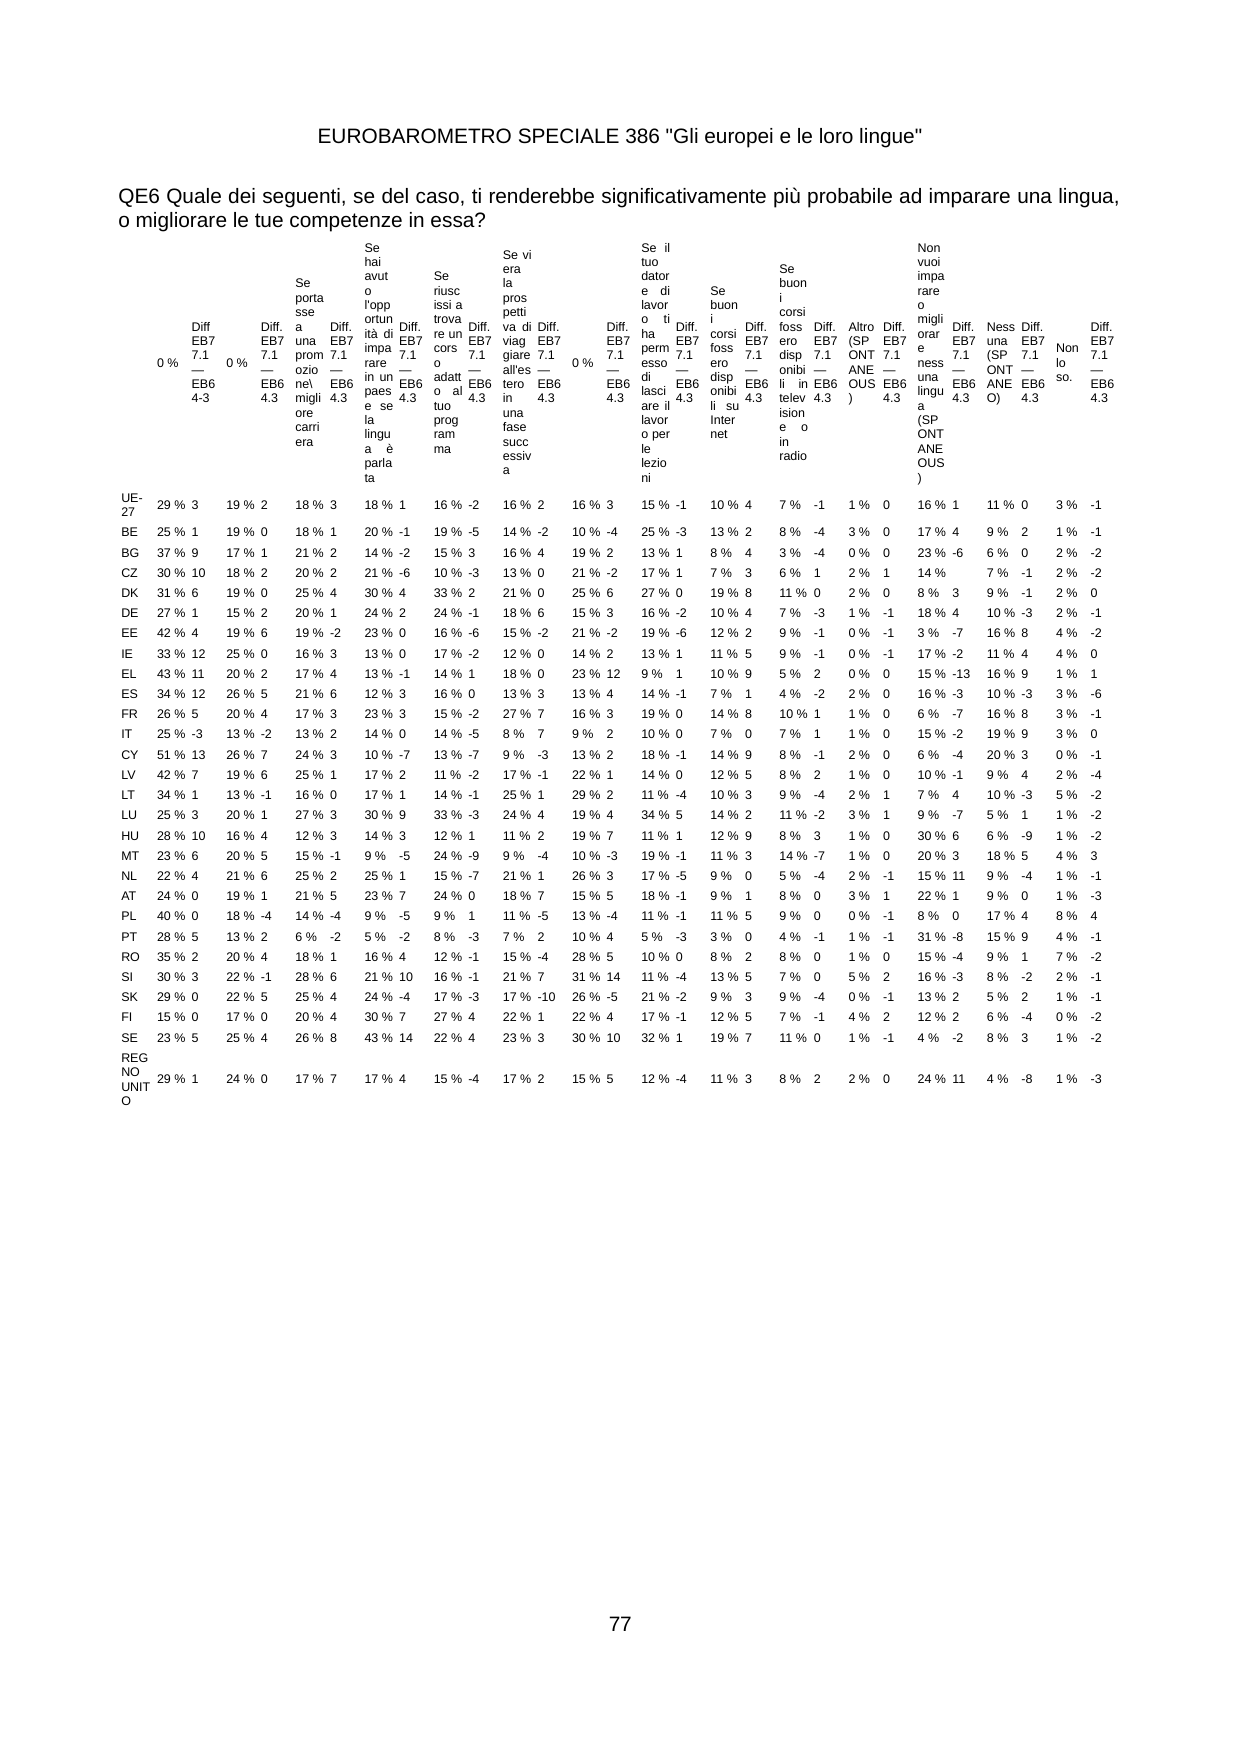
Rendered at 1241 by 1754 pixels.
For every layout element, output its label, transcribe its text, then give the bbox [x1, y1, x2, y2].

table_cell 1 [604, 765, 638, 785]
table_cell 0 [880, 704, 914, 724]
table_cell 18 % [915, 603, 949, 623]
table_cell 17 % [638, 563, 673, 583]
table_cell 11 [949, 1048, 984, 1111]
table_cell —1 [880, 623, 914, 643]
table_cell 24 % [361, 987, 396, 1007]
table_cell 1 % [845, 724, 880, 744]
table_cell 31 % [915, 926, 949, 946]
table_cell —4 [811, 785, 845, 805]
table_header [118, 237, 154, 487]
table_cell 4 [534, 805, 569, 825]
table_cell 4 [465, 1007, 500, 1027]
table_cell 5 [604, 946, 638, 967]
table_cell 3 [1018, 744, 1053, 764]
table_cell 11 % [984, 643, 1018, 663]
table_cell 22 % [500, 1007, 534, 1027]
table_cell 1 [396, 488, 431, 522]
table_cell 0 [880, 542, 914, 562]
table_cell 8 % [984, 1027, 1018, 1047]
table_cell —3 [673, 522, 707, 542]
table_cell ES [118, 684, 154, 704]
table_cell 2 [880, 1007, 914, 1027]
table_cell —1 [880, 866, 914, 886]
table_cell 0 [258, 643, 292, 663]
table_cell HU [118, 825, 154, 845]
table_cell 17 % [223, 1007, 258, 1027]
table_cell 19 % [223, 522, 258, 542]
table_cell 12 % [707, 765, 742, 785]
table_cell 15 % [500, 946, 534, 967]
table_cell 0 [880, 522, 914, 542]
table_cell 5 % [1053, 785, 1087, 805]
table_cell 32 % [638, 1027, 673, 1047]
table_cell 13 % [707, 522, 742, 542]
table_cell 16 % [500, 542, 534, 562]
table_cell —5 [465, 522, 500, 542]
table_cell 22 % [915, 886, 949, 906]
table_cell —7 [465, 866, 500, 886]
table_cell 11 % [638, 906, 673, 926]
table_cell 12 % [915, 1007, 949, 1027]
table_cell 27 % [292, 805, 327, 825]
table_cell 3 [396, 825, 431, 845]
table_cell 26 % [569, 987, 603, 1007]
table_cell 5 [189, 704, 223, 724]
table_header Se il tuo datore di lavoro ti ha permesso di lasciare il lavoro per le lezioni [638, 237, 673, 487]
table_cell —3 [673, 926, 707, 946]
table_cell —1 [673, 906, 707, 926]
table_cell 17 % [292, 664, 327, 684]
table_cell 14 % [431, 785, 465, 805]
table_cell 34 % [154, 785, 188, 805]
table_cell 6 % [292, 926, 327, 946]
table_cell 3 % [845, 805, 880, 825]
table_cell 7 [534, 967, 569, 987]
table_cell 3 [742, 987, 776, 1007]
table_cell 9 [396, 805, 431, 825]
table_cell 0 [880, 684, 914, 704]
table_header Diff. EB77.1 — EB64.3 [465, 237, 500, 487]
table_cell 3 [327, 744, 361, 764]
table_cell 24 % [361, 603, 396, 623]
table_cell 3 % [1053, 724, 1087, 744]
table_cell 13 % [361, 643, 396, 663]
table_cell 9 [742, 664, 776, 684]
table_cell 9 % [776, 987, 811, 1007]
table_cell 5 [742, 967, 776, 987]
table_cell 15 % [569, 1048, 603, 1111]
table_cell 14 % [361, 724, 396, 744]
table_cell 3 [604, 603, 638, 623]
table_cell 3 [742, 1048, 776, 1111]
table_cell —3 [465, 926, 500, 946]
table_cell 1 % [1053, 866, 1087, 886]
table_cell 0 [949, 906, 984, 926]
table_cell 21 % [292, 542, 327, 562]
table_cell 13 % [638, 542, 673, 562]
table_cell 8 % [707, 946, 742, 967]
table_cell 14 % [431, 664, 465, 684]
table_cell —2 [673, 603, 707, 623]
table_cell 21 % [500, 583, 534, 603]
table_cell —1 [673, 744, 707, 764]
table_cell 2 [327, 724, 361, 744]
table_cell 19 % [638, 704, 673, 724]
table_cell 10 % [915, 765, 949, 785]
table_cell 1 [673, 563, 707, 583]
table_cell 0 % [845, 906, 880, 926]
table_cell 2 % [845, 785, 880, 805]
table_cell 19 % [223, 886, 258, 906]
table_cell 10 [396, 967, 431, 987]
table_cell 7 [534, 704, 569, 724]
table_cell 3 [604, 866, 638, 886]
table_cell 17 % [638, 866, 673, 886]
table_cell 2 [742, 623, 776, 643]
table_cell SE [118, 1027, 154, 1047]
table_cell 26 % [154, 704, 188, 724]
table_cell —2 [949, 1027, 984, 1047]
table_cell —3 [534, 744, 569, 764]
table_cell 5 % [776, 664, 811, 684]
table_cell —1 [880, 987, 914, 1007]
table_cell 7 [604, 825, 638, 845]
table_cell 7 [327, 1048, 361, 1111]
table_cell —1 [673, 845, 707, 866]
table_cell 18 % [223, 906, 258, 926]
table_cell 8 % [707, 542, 742, 562]
table_cell 4 % [845, 1007, 880, 1027]
table_cell 16 % [292, 643, 327, 663]
table_cell —1 [811, 1007, 845, 1027]
table_cell 9 [189, 542, 223, 562]
table_cell IT [118, 724, 154, 744]
table_cell 14 % [638, 684, 673, 704]
table_cell 23 % [915, 542, 949, 562]
table_cell 9 % [707, 886, 742, 906]
table_cell —4 [534, 845, 569, 866]
table_cell 1 [534, 1007, 569, 1027]
table_header Se portasse a una promozione\migliore carriera [292, 237, 327, 487]
table_cell 3 [1018, 1027, 1053, 1047]
table_cell 23 % [154, 1027, 188, 1047]
table_cell 31 % [569, 967, 603, 987]
table_cell 6 [327, 967, 361, 987]
table_cell 21 % [292, 886, 327, 906]
table_cell 8 % [431, 926, 465, 946]
table_cell 25 % [500, 785, 534, 805]
table_cell —2 [1088, 1027, 1122, 1047]
table_cell 8 [1018, 623, 1053, 643]
table_cell 2 [189, 946, 223, 967]
table_cell 19 % [569, 542, 603, 562]
table_cell 0 [673, 704, 707, 724]
table_cell 26 % [223, 684, 258, 704]
table_cell 4 % [776, 684, 811, 704]
table_cell 2 [604, 542, 638, 562]
table_cell 11 % [638, 825, 673, 845]
table_cell —2 [811, 684, 845, 704]
table_cell 4 [534, 542, 569, 562]
table_cell —4 [673, 1048, 707, 1111]
table_cell 16 % [915, 967, 949, 987]
table_cell 2 [465, 583, 500, 603]
table_cell 8 % [984, 967, 1018, 987]
table_cell 1 [1018, 805, 1053, 825]
table_cell 25 % [361, 866, 396, 886]
table_cell 15 % [431, 1048, 465, 1111]
table_cell —3 [465, 563, 500, 583]
table_cell 0 [673, 583, 707, 603]
table_cell —3 [811, 603, 845, 623]
table_cell 6 % [915, 744, 949, 764]
table_cell 2 [258, 664, 292, 684]
table_cell —2 [604, 623, 638, 643]
table_cell 0 [189, 906, 223, 926]
table_header Diff. EB77.1 — EB64.3 [949, 237, 984, 487]
table_cell 7 % [984, 563, 1018, 583]
table_cell 7 % [500, 926, 534, 946]
table_cell 3 [189, 967, 223, 987]
table_cell 10 % [707, 603, 742, 623]
table_cell DE [118, 603, 154, 623]
table_cell 16 % [500, 488, 534, 522]
table_cell 21 % [569, 563, 603, 583]
table_header Non lo so. [1053, 237, 1087, 487]
table_header Diff. EB77.1 — EB64.3 [1088, 237, 1122, 487]
table_cell 28 % [569, 946, 603, 967]
table_cell 20 % [984, 744, 1018, 764]
table_cell 19 % [638, 845, 673, 866]
table_cell —2 [949, 643, 984, 663]
table_cell 11 % [500, 825, 534, 845]
table_cell 3 [949, 583, 984, 603]
table_cell 5 % [638, 926, 673, 946]
table_cell 2 [396, 765, 431, 785]
table_cell 1 % [845, 845, 880, 866]
table_cell 1 % [845, 1027, 880, 1047]
table_cell 31 % [154, 583, 188, 603]
table_cell 1 [880, 563, 914, 583]
table_cell 0 [258, 1048, 292, 1111]
table_header 0 % [223, 237, 258, 487]
table_cell 30 % [361, 583, 396, 603]
table_cell 5 [742, 765, 776, 785]
table_cell 5 [604, 886, 638, 906]
table_cell 3 % [915, 623, 949, 643]
table_cell 4 % [1053, 845, 1087, 866]
table_cell 0 [880, 583, 914, 603]
table_cell 3 [465, 542, 500, 562]
table_cell 12 % [707, 623, 742, 643]
table_cell 21 % [361, 563, 396, 583]
table_cell —2 [1088, 1007, 1122, 1027]
table_cell 10 % [569, 522, 603, 542]
text QE6 Quale dei seguenti, se del caso, ti renderebbe significativamente più probabile ad imparare una lingua, o migliorare le tue competenze in essa? [118, 183, 1122, 231]
table_cell —2 [1088, 785, 1122, 805]
table_cell 16 % [292, 785, 327, 805]
table_cell 7 % [707, 563, 742, 583]
table_cell 17 % [361, 765, 396, 785]
table_cell 0 [880, 845, 914, 866]
table_cell —4 [811, 866, 845, 886]
table_cell 2 % [845, 684, 880, 704]
table_cell 15 % [431, 542, 465, 562]
table_cell —2 [465, 765, 500, 785]
table_cell 11 % [638, 967, 673, 987]
table_cell —1 [327, 845, 361, 866]
table_cell 7 % [776, 724, 811, 744]
table_header 0 % [569, 237, 603, 487]
table_cell 9 % [500, 744, 534, 764]
table_cell 5 [258, 845, 292, 866]
table_cell 13 % [569, 906, 603, 926]
table_cell 16 % [569, 488, 603, 522]
table_cell 12 % [431, 825, 465, 845]
table_cell —1 [811, 744, 845, 764]
table_cell —6 [949, 542, 984, 562]
table_cell PL [118, 906, 154, 926]
table_cell —4 [949, 744, 984, 764]
table_cell —1 [880, 906, 914, 926]
table_cell 0 [880, 825, 914, 845]
table_cell —8 [1018, 1048, 1053, 1111]
table_cell 11 [949, 866, 984, 886]
table_cell 0 [673, 765, 707, 785]
table_cell 3 [327, 704, 361, 724]
table_cell 0 [811, 967, 845, 987]
table_cell —5 [673, 866, 707, 886]
table_cell 15 % [431, 704, 465, 724]
table_cell 5 [1018, 845, 1053, 866]
table_cell 12 % [361, 684, 396, 704]
table_cell 9 % [984, 886, 1018, 906]
table_header Se buoni corsi fossero disponibili su Internet [707, 237, 742, 487]
table_cell 4 [1018, 643, 1053, 663]
table_cell 2 [258, 926, 292, 946]
table_cell 0 [1018, 542, 1053, 562]
table_cell —1 [465, 603, 500, 623]
table_cell —5 [465, 724, 500, 744]
table_cell —7 [811, 845, 845, 866]
table_cell 12 % [431, 946, 465, 967]
table_cell 0 [327, 785, 361, 805]
table_cell —1 [811, 623, 845, 643]
table_cell 3 % [1053, 704, 1087, 724]
table_cell 29 % [154, 1048, 188, 1111]
table_cell 0 [534, 643, 569, 663]
table_cell —2 [465, 643, 500, 663]
table_cell 1 % [1053, 664, 1087, 684]
table_cell 42 % [154, 623, 188, 643]
table_cell 6 % [776, 563, 811, 583]
table_cell EE [118, 623, 154, 643]
table_cell —2 [949, 724, 984, 744]
table_cell —4 [258, 906, 292, 926]
table_cell 2 % [1053, 563, 1087, 583]
table_cell —1 [1018, 563, 1053, 583]
table_cell 8 % [776, 825, 811, 845]
table_cell 2 [327, 563, 361, 583]
table_cell 3 [327, 805, 361, 825]
table_cell 25 % [638, 522, 673, 542]
table_cell 17 % [431, 987, 465, 1007]
table_cell 29 % [154, 987, 188, 1007]
table_cell —2 [604, 563, 638, 583]
table_cell 11 % [776, 1027, 811, 1047]
table_cell 2 % [1053, 542, 1087, 562]
table_cell 0 [811, 1027, 845, 1047]
table_cell 4 % [1053, 623, 1087, 643]
table_cell —6 [396, 563, 431, 583]
table_cell 7 % [707, 684, 742, 704]
table_cell 1 [811, 704, 845, 724]
table_cell 0 [258, 583, 292, 603]
table_cell 3 [327, 488, 361, 522]
table_cell 25 % [292, 987, 327, 1007]
table_cell 4 [742, 488, 776, 522]
table_cell 0 [465, 684, 500, 704]
table_cell 2 [1018, 522, 1053, 542]
table_cell 6 % [984, 542, 1018, 562]
table_cell 10 [189, 563, 223, 583]
table_cell 27 % [500, 704, 534, 724]
table_cell 2 [534, 825, 569, 845]
table_cell 8 [327, 1027, 361, 1047]
table_cell 1 [673, 643, 707, 663]
table_cell 7 % [1053, 946, 1087, 967]
table_cell 21 % [569, 623, 603, 643]
table_cell LT [118, 785, 154, 805]
table_cell 0 [189, 987, 223, 1007]
table_cell —3 [949, 967, 984, 987]
table_cell 8 % [776, 522, 811, 542]
table_cell 2 [811, 1048, 845, 1111]
table_cell 0 [880, 488, 914, 522]
table_cell 8 % [776, 744, 811, 764]
table_cell 13 [189, 744, 223, 764]
table_cell 13 % [638, 643, 673, 663]
table_cell —3 [189, 724, 223, 744]
table_cell 3 [1088, 845, 1122, 866]
table_cell 9 % [984, 522, 1018, 542]
table_cell 18 % [223, 563, 258, 583]
table_cell 5 [742, 906, 776, 926]
table_cell 1 [673, 664, 707, 684]
table_cell 21 % [292, 684, 327, 704]
table_cell 1 [465, 906, 500, 926]
table_cell 1 [327, 946, 361, 967]
table_cell —2 [465, 488, 500, 522]
table_cell BG [118, 542, 154, 562]
table_cell 8 % [500, 724, 534, 744]
table_cell —1 [1088, 704, 1122, 724]
table_cell 0 % [845, 623, 880, 643]
table_cell 14 % [500, 522, 534, 542]
table_cell 4 [1088, 906, 1122, 926]
table_cell 10 % [569, 926, 603, 946]
table_cell LU [118, 805, 154, 825]
table_cell 34 % [638, 805, 673, 825]
table_cell 14 % [361, 542, 396, 562]
table_cell 0 % [845, 987, 880, 1007]
table_cell 1 [534, 785, 569, 805]
table_cell 14 % [569, 643, 603, 663]
table_cell 16 % [431, 967, 465, 987]
table_cell 17 % [361, 1048, 396, 1111]
table_cell 6 [189, 845, 223, 866]
table_cell 9 % [915, 805, 949, 825]
table_cell 23 % [361, 886, 396, 906]
table_cell —2 [1088, 805, 1122, 825]
table_cell 10 [189, 825, 223, 845]
table_cell CY [118, 744, 154, 764]
table_cell 1 [811, 563, 845, 583]
table_cell 0 [880, 1048, 914, 1111]
table_cell 5 [673, 805, 707, 825]
table_cell —6 [465, 623, 500, 643]
table_cell —4 [949, 946, 984, 967]
table_cell 16 % [431, 488, 465, 522]
table_cell 5 % [984, 805, 1018, 825]
table_cell 1 [396, 866, 431, 886]
table_cell 1 [880, 886, 914, 906]
table_cell SI [118, 967, 154, 987]
table_cell —4 [811, 987, 845, 1007]
table_cell 22 % [431, 1027, 465, 1047]
table_cell 2 [604, 785, 638, 805]
table_cell 28 % [154, 926, 188, 946]
table_cell 1 [673, 825, 707, 845]
table_cell —1 [258, 967, 292, 987]
table_cell 15 % [915, 724, 949, 744]
table_cell 1 [673, 1027, 707, 1047]
table_cell FR [118, 704, 154, 724]
table_cell 20 % [223, 805, 258, 825]
table_cell 17 % [292, 704, 327, 724]
table_cell 1 % [845, 603, 880, 623]
table_cell —1 [811, 643, 845, 663]
table_cell 25 % [223, 643, 258, 663]
table_cell PT [118, 926, 154, 946]
table_cell 1 [949, 886, 984, 906]
table_cell 2 [327, 542, 361, 562]
table_cell 9 % [361, 906, 396, 926]
table_cell —2 [465, 704, 500, 724]
table_cell —2 [396, 926, 431, 946]
table_cell 4 [604, 1007, 638, 1027]
table_cell 18 % [638, 886, 673, 906]
table_cell 7 [534, 886, 569, 906]
table_cell 14 % [361, 825, 396, 845]
table_cell 9 [742, 744, 776, 764]
table_cell 5 % [845, 967, 880, 987]
table_cell 9 % [569, 724, 603, 744]
table_cell 18 % [638, 744, 673, 764]
table_cell 1 % [1053, 805, 1087, 825]
table_cell 18 % [984, 845, 1018, 866]
table_cell 2 % [845, 1048, 880, 1111]
table_cell 4 [949, 522, 984, 542]
table_header Diff. EB77.1 — EB64.3 [327, 237, 361, 487]
table_cell 12 % [292, 825, 327, 845]
table_cell 2 % [845, 744, 880, 764]
table_cell 43 % [361, 1027, 396, 1047]
table_cell 3 % [776, 542, 811, 562]
table_header Diff. EB77.1 — EB64.3 [742, 237, 776, 487]
table_cell 9 % [776, 906, 811, 926]
table_cell 21 % [361, 967, 396, 987]
table_cell 0 [880, 765, 914, 785]
table_cell 15 % [915, 664, 949, 684]
table_cell 23 % [361, 623, 396, 643]
table_cell 24 % [292, 744, 327, 764]
table_cell —1 [673, 488, 707, 522]
table_cell NL [118, 866, 154, 886]
table_cell 30 % [915, 825, 949, 845]
table_cell 8 % [776, 765, 811, 785]
table_cell 11 % [776, 583, 811, 603]
table_cell 18 % [500, 603, 534, 623]
table_cell 9 % [431, 906, 465, 926]
table_cell 23 % [500, 1027, 534, 1047]
table_cell 3 [604, 488, 638, 522]
table_cell 3 % [707, 926, 742, 946]
table_cell 18 % [500, 664, 534, 684]
table_cell —2 [673, 987, 707, 1007]
table_cell —3 [465, 987, 500, 1007]
table_cell 7 [396, 1007, 431, 1027]
table_cell UE-27 [118, 488, 154, 522]
table_cell 0 [465, 886, 500, 906]
table_cell 12 [189, 684, 223, 704]
table_cell 4 [742, 542, 776, 562]
table_cell 2 % [845, 563, 880, 583]
table_cell 2 [534, 488, 569, 522]
table_cell 0 [673, 946, 707, 967]
table_cell 7 [396, 886, 431, 906]
table_cell —1 [880, 603, 914, 623]
table_cell 10 % [776, 704, 811, 724]
table_cell —1 [880, 926, 914, 946]
table_cell 22 % [223, 967, 258, 987]
table_cell 16 % [361, 946, 396, 967]
table_cell 6 [949, 825, 984, 845]
table_cell 23 % [569, 664, 603, 684]
table_cell 0 [258, 522, 292, 542]
table_cell 1 [327, 765, 361, 785]
table_cell 0 [811, 946, 845, 967]
table_cell 17 % [292, 1048, 327, 1111]
table_cell 5 [327, 886, 361, 906]
table_cell 1 % [845, 926, 880, 946]
table_cell 19 % [223, 765, 258, 785]
table_cell —1 [1088, 522, 1122, 542]
table_cell 10 % [707, 664, 742, 684]
table_cell 10 % [431, 563, 465, 583]
table_cell 17 % [500, 987, 534, 1007]
table_cell 0 [534, 664, 569, 684]
table_cell 25 % [292, 583, 327, 603]
table_cell 2 % [845, 866, 880, 886]
table_cell —3 [465, 805, 500, 825]
table_header Diff. EB77.1 — EB64.3 [534, 237, 569, 487]
table_cell 6 [258, 623, 292, 643]
table_cell 2 [258, 563, 292, 583]
table_cell 1 [811, 724, 845, 744]
table_cell —1 [811, 488, 845, 522]
table_cell 2 [949, 987, 984, 1007]
table_cell 24 % [223, 1048, 258, 1111]
table_cell 19 % [292, 623, 327, 643]
table_header Nessuna (SPONTANEO) [984, 237, 1018, 487]
table_cell 13 % [292, 724, 327, 744]
table_cell 2 [534, 1048, 569, 1111]
table_cell 21 % [500, 967, 534, 987]
table_cell 6 % [984, 1007, 1018, 1027]
table_cell 18 % [361, 488, 396, 522]
table_cell 24 % [431, 886, 465, 906]
table_cell —2 [1088, 825, 1122, 845]
table_cell 4 [1018, 765, 1053, 785]
table_cell 7 [189, 765, 223, 785]
table_cell 5 [189, 1027, 223, 1047]
table_cell 9 % [638, 664, 673, 684]
table_cell 15 % [431, 866, 465, 886]
table_cell [949, 563, 984, 583]
table_cell 16 % [638, 603, 673, 623]
table_cell 0 % [845, 542, 880, 562]
table_cell 25 % [154, 805, 188, 825]
table_cell 5 [742, 643, 776, 663]
table_cell —4 [1018, 866, 1053, 886]
table_cell 2 [742, 946, 776, 967]
table_cell 29 % [569, 785, 603, 805]
table_cell 2 [949, 1007, 984, 1027]
table_cell 14 % [292, 906, 327, 926]
table_cell 4 [327, 987, 361, 1007]
table_cell 27 % [154, 603, 188, 623]
table_header Diff. EB77.1 — EB64.3 [396, 237, 431, 487]
table_cell 3 [189, 805, 223, 825]
table_cell 20 % [223, 946, 258, 967]
table_cell REGNO UNITO [118, 1048, 154, 1111]
table_cell 3 [604, 704, 638, 724]
table_cell 19 % [707, 583, 742, 603]
table_cell 3 [327, 643, 361, 663]
table_cell —1 [880, 643, 914, 663]
table_cell 6 [604, 583, 638, 603]
table_cell 4 [258, 704, 292, 724]
table_cell 15 % [915, 866, 949, 886]
table_cell 4 [465, 1027, 500, 1047]
table_cell 5 % [361, 926, 396, 946]
table_cell 30 % [154, 563, 188, 583]
table_cell 0 [742, 724, 776, 744]
table_cell 9 % [984, 866, 1018, 886]
table_cell 20 % [292, 1007, 327, 1027]
table_cell —4 [811, 542, 845, 562]
table_cell 5 % [776, 866, 811, 886]
table_cell —3 [949, 684, 984, 704]
table_cell 40 % [154, 906, 188, 926]
table_cell —7 [949, 623, 984, 643]
table_cell —5 [604, 987, 638, 1007]
table_cell 2 % [1053, 967, 1087, 987]
table_cell 9 [742, 825, 776, 845]
table_cell 3 % [1053, 488, 1087, 522]
table_cell 13 % [707, 967, 742, 987]
table_cell 4 [396, 946, 431, 967]
table_cell —9 [465, 845, 500, 866]
table_cell —1 [534, 765, 569, 785]
table_cell 6 % [915, 704, 949, 724]
table_cell —1 [1088, 488, 1122, 522]
table_cell —8 [949, 926, 984, 946]
table_cell —3 [604, 845, 638, 866]
table_cell 16 % [223, 825, 258, 845]
table_cell 21 % [638, 987, 673, 1007]
table_cell 1 [1018, 946, 1053, 967]
table_cell 0 [189, 886, 223, 906]
table_cell 1 [258, 886, 292, 906]
table_cell 1 [949, 488, 984, 522]
table_cell 8 % [915, 583, 949, 603]
table_cell —1 [1088, 866, 1122, 886]
table_cell 11 % [431, 765, 465, 785]
table_cell 5 [258, 987, 292, 1007]
table_cell 4 [604, 926, 638, 946]
table_cell 1 [1088, 664, 1122, 684]
table_cell 11 % [776, 805, 811, 825]
table_cell 14 % [707, 704, 742, 724]
table_cell 18 % [292, 946, 327, 967]
table_cell 13 % [361, 664, 396, 684]
table_cell 1 [880, 805, 914, 825]
table_cell —13 [949, 664, 984, 684]
table_cell 9 [1018, 724, 1053, 744]
table_cell 0 [811, 906, 845, 926]
table_cell 9 % [776, 623, 811, 643]
table_header Diff. EB77.1 — EB64.3 [811, 237, 845, 487]
table_cell —2 [327, 926, 361, 946]
table_cell 4 [327, 1007, 361, 1027]
table_cell 42 % [154, 765, 188, 785]
table_cell 1 [189, 603, 223, 623]
table_cell CZ [118, 563, 154, 583]
table_cell —1 [1088, 967, 1122, 987]
table_header Diff EB77.1 — EB64-3 [189, 237, 223, 487]
table_cell 13 % [915, 987, 949, 1007]
table_cell 10 % [569, 845, 603, 866]
table_cell —1 [880, 1027, 914, 1047]
table_cell FI [118, 1007, 154, 1027]
table_cell 1 % [1053, 1027, 1087, 1047]
table_header Altro (SPONTANEOUS) [845, 237, 880, 487]
table_cell 13 % [223, 785, 258, 805]
table_cell 24 % [431, 845, 465, 866]
table_cell —2 [1088, 563, 1122, 583]
table_cell 12 % [707, 1007, 742, 1027]
table_cell —2 [1088, 542, 1122, 562]
table_cell 37 % [154, 542, 188, 562]
table_cell —2 [1088, 946, 1122, 967]
table_cell 0 [742, 926, 776, 946]
table_cell 19 % [223, 623, 258, 643]
table_cell 13 % [500, 563, 534, 583]
table_cell 0 [396, 643, 431, 663]
table_cell 2 [604, 724, 638, 744]
table_cell 1 % [845, 946, 880, 967]
table_header Diff. EB77.1 — EB64.3 [1018, 237, 1053, 487]
table_cell —1 [465, 785, 500, 805]
table_cell 4 [396, 1048, 431, 1111]
table_cell 7 % [776, 488, 811, 522]
table_cell 14 % [707, 805, 742, 825]
table_cell 17 % [638, 1007, 673, 1027]
table_cell 1 [189, 785, 223, 805]
table_cell 2 [396, 603, 431, 623]
table_cell —9 [1018, 825, 1053, 845]
table_cell 13 % [569, 684, 603, 704]
table_cell 15 % [292, 845, 327, 866]
table_cell 10 % [984, 785, 1018, 805]
table_cell —2 [1088, 623, 1122, 643]
table_cell 2 % [1053, 765, 1087, 785]
table_header Diff. EB77.1 — EB64.3 [258, 237, 292, 487]
table_cell 8 % [1053, 906, 1087, 926]
table_cell —1 [1088, 987, 1122, 1007]
table_cell 1 [880, 785, 914, 805]
table_cell 0 [534, 563, 569, 583]
table_cell —5 [534, 906, 569, 926]
table_cell 20 % [292, 603, 327, 623]
table_cell 0 [673, 724, 707, 744]
table_cell —1 [673, 886, 707, 906]
table_cell 10 [604, 1027, 638, 1047]
table_cell 0 [880, 664, 914, 684]
table_cell 10 % [707, 785, 742, 805]
table_cell —1 [465, 946, 500, 967]
table_cell 1 % [1053, 1048, 1087, 1111]
table_cell 5 [742, 1007, 776, 1027]
table_cell 17 % [223, 542, 258, 562]
table_cell 4 [949, 603, 984, 623]
table_cell —1 [465, 967, 500, 987]
table_cell 12 % [638, 1048, 673, 1111]
table_cell 28 % [154, 825, 188, 845]
table_cell 30 % [361, 1007, 396, 1027]
table_cell 8 % [776, 886, 811, 906]
table_cell —1 [673, 1007, 707, 1027]
table_cell 3 % [845, 522, 880, 542]
table_cell —4 [465, 1048, 500, 1111]
table_cell 15 % [569, 603, 603, 623]
table_cell 30 % [569, 1027, 603, 1047]
table_cell —1 [396, 664, 431, 684]
table_cell —3 [1018, 785, 1053, 805]
table_cell 5 [189, 926, 223, 946]
table_cell 15 % [984, 926, 1018, 946]
table_cell 0 [1088, 643, 1122, 663]
table_cell 20 % [292, 563, 327, 583]
table_cell —7 [465, 744, 500, 764]
table_cell 1 [465, 664, 500, 684]
table_cell 1 [673, 542, 707, 562]
table_cell 1 % [1053, 522, 1087, 542]
table_cell 19 % [569, 805, 603, 825]
table_cell 26 % [292, 1027, 327, 1047]
table_cell 17 % [915, 643, 949, 663]
table_cell 11 % [707, 906, 742, 926]
table_cell 22 % [569, 765, 603, 785]
table_cell —4 [673, 967, 707, 987]
table_cell 13 % [569, 744, 603, 764]
table_cell 19 % [223, 488, 258, 522]
table_cell 10 % [638, 724, 673, 744]
table_cell —4 [1088, 765, 1122, 785]
table_cell 19 % [638, 623, 673, 643]
table_cell 8 [1018, 704, 1053, 724]
table_cell 0 [1018, 886, 1053, 906]
table_cell 16 % [431, 623, 465, 643]
table_cell —1 [396, 522, 431, 542]
table_cell 0 [258, 1007, 292, 1027]
table_cell 27 % [431, 1007, 465, 1027]
table_cell —1 [811, 926, 845, 946]
table_cell 20 % [361, 522, 396, 542]
table_cell 25 % [223, 1027, 258, 1047]
table_header Diff. EB77.1 — EB64.3 [880, 237, 914, 487]
table_cell 6 [327, 684, 361, 704]
table_cell 1 % [1053, 886, 1087, 906]
table_cell 14 % [707, 744, 742, 764]
table_cell 0 [880, 724, 914, 744]
table_header Se hai avuto l'opportunità di imparare in un paese se la lingua è parlata [361, 237, 396, 487]
table_cell 0 [742, 866, 776, 886]
table_cell 12 % [707, 825, 742, 845]
table_cell 18 % [292, 522, 327, 542]
table_cell 3 [742, 845, 776, 866]
table_cell 43 % [154, 664, 188, 684]
table_cell 16 % [569, 704, 603, 724]
table_cell 24 % [431, 603, 465, 623]
table_cell 34 % [154, 684, 188, 704]
table_cell 1 [258, 805, 292, 825]
table_cell 4 [604, 805, 638, 825]
table_cell 11 % [984, 488, 1018, 522]
table_cell 35 % [154, 946, 188, 967]
table_cell 9 [1018, 664, 1053, 684]
table_cell 11 [189, 664, 223, 684]
table_cell —1 [258, 785, 292, 805]
table_cell —4 [673, 785, 707, 805]
table_cell 4 [327, 583, 361, 603]
table_cell 9 % [707, 866, 742, 886]
table_cell —1 [1088, 926, 1122, 946]
table_cell 1 [742, 684, 776, 704]
table_cell —6 [1088, 684, 1122, 704]
table_cell 15 % [569, 886, 603, 906]
table_cell 2 [258, 603, 292, 623]
table_cell 9 [1018, 926, 1053, 946]
table_cell —2 [258, 724, 292, 744]
table_cell —1 [1088, 603, 1122, 623]
table_cell 17 % [500, 1048, 534, 1111]
table_cell 3 [742, 785, 776, 805]
table_cell 24 % [154, 886, 188, 906]
table_cell 0 % [1053, 744, 1087, 764]
table_cell 22 % [569, 1007, 603, 1027]
table_cell 2 [604, 744, 638, 764]
table_cell 15 % [223, 603, 258, 623]
table_cell —1 [1088, 744, 1122, 764]
table_cell 4 % [915, 1027, 949, 1047]
table_cell 23 % [154, 845, 188, 866]
table_cell 1 [465, 825, 500, 845]
table_cell 30 % [154, 967, 188, 987]
table_cell 19 % [984, 724, 1018, 744]
table_cell —4 [604, 522, 638, 542]
table_cell —4 [811, 522, 845, 542]
table_cell 9 % [776, 785, 811, 805]
table_cell 5 % [984, 987, 1018, 1007]
table_cell 1 % [845, 488, 880, 522]
table_cell 0 [396, 623, 431, 643]
table_cell 16 % [984, 704, 1018, 724]
table_cell 14 % [431, 724, 465, 744]
table_cell 15 % [500, 623, 534, 643]
table_cell 2 % [845, 583, 880, 603]
table_cell 24 % [915, 1048, 949, 1111]
table_cell 0 % [845, 664, 880, 684]
table_cell —6 [673, 623, 707, 643]
table_cell —7 [949, 805, 984, 825]
table_cell 5 [258, 684, 292, 704]
table_cell —7 [396, 744, 431, 764]
table_cell —4 [327, 906, 361, 926]
table_cell 1 [189, 522, 223, 542]
table_cell 0 [1088, 583, 1122, 603]
table_cell 13 % [223, 926, 258, 946]
table_cell 3 % [1053, 684, 1087, 704]
table_cell 25 % [569, 583, 603, 603]
table_cell 14 % [915, 563, 949, 583]
table_cell 20 % [223, 704, 258, 724]
table_cell 10 % [361, 744, 396, 764]
table_header 0 % [154, 237, 188, 487]
table_cell 4 [189, 866, 223, 886]
table_cell 7 [742, 1027, 776, 1047]
table_cell 0 [880, 744, 914, 764]
table_cell 8 [742, 704, 776, 724]
table_header Se buoni corsi fossero disponibili in televisione o in radio [776, 237, 811, 487]
table_cell 19 % [707, 1027, 742, 1047]
table_cell —10 [534, 987, 569, 1007]
table_cell 6 [189, 583, 223, 603]
table_cell 11 % [707, 845, 742, 866]
table_cell 29 % [154, 488, 188, 522]
table_cell 13 % [223, 724, 258, 744]
table_cell 1 % [845, 765, 880, 785]
table_cell 6 % [984, 825, 1018, 845]
table_cell 4 [396, 583, 431, 603]
table_cell —4 [534, 946, 569, 967]
table_cell 1 [189, 1048, 223, 1111]
table_cell 10 % [984, 684, 1018, 704]
table_cell 3 [949, 845, 984, 866]
table_cell 6 [258, 866, 292, 886]
table_cell 24 % [500, 805, 534, 825]
table_cell 19 % [569, 825, 603, 845]
table_cell 1 [258, 542, 292, 562]
table_cell 10 % [707, 488, 742, 522]
table_cell 23 % [361, 704, 396, 724]
table_cell —2 [534, 522, 569, 542]
table_cell 2 [811, 765, 845, 785]
table_cell 4 % [984, 1048, 1018, 1111]
table_cell 19 % [223, 583, 258, 603]
table_cell 14 [604, 967, 638, 987]
table_cell 11 % [707, 643, 742, 663]
table_cell 7 % [707, 724, 742, 744]
table_cell 11 % [707, 1048, 742, 1111]
table_cell 16 % [915, 684, 949, 704]
table_cell —1 [673, 684, 707, 704]
table_cell 4 [604, 684, 638, 704]
table_cell —2 [534, 623, 569, 643]
table_cell IE [118, 643, 154, 663]
table_cell 4 [742, 603, 776, 623]
table_cell 9 % [361, 845, 396, 866]
table_cell 16 % [431, 684, 465, 704]
table_cell DK [118, 583, 154, 603]
table_cell 2 [742, 805, 776, 825]
table_cell —1 [1018, 583, 1053, 603]
table_cell 27 % [638, 583, 673, 603]
table_cell 0 [189, 1007, 223, 1027]
table_cell 0 [811, 886, 845, 906]
table_cell 4 [949, 785, 984, 805]
table_cell 30 % [361, 805, 396, 825]
table_header Non vuoi imparare o migliorare nessuna lingua (SPONTANEOUS) [915, 237, 949, 487]
table_cell —7 [949, 704, 984, 724]
table_cell 2 [604, 643, 638, 663]
table_cell 0 [880, 946, 914, 967]
table_cell 9 % [984, 946, 1018, 967]
table_cell 18 % [292, 488, 327, 522]
table_cell 2 % [1053, 603, 1087, 623]
table_cell AT [118, 886, 154, 906]
table_cell 9 % [776, 643, 811, 663]
table_cell 28 % [292, 967, 327, 987]
table_cell 2 [258, 488, 292, 522]
table_cell 8 % [776, 1048, 811, 1111]
table_cell LV [118, 765, 154, 785]
table_header Diff. EB77.1 — EB64.3 [604, 237, 638, 487]
table_cell 2 [1018, 987, 1053, 1007]
table_cell 22 % [223, 987, 258, 1007]
table_cell —4 [1018, 1007, 1053, 1027]
table_cell 0 [1088, 724, 1122, 744]
table_cell —3 [1018, 684, 1053, 704]
table_cell 3 [189, 488, 223, 522]
table_cell 8 [742, 583, 776, 603]
table_cell 12 % [500, 643, 534, 663]
table_cell 5 [604, 1048, 638, 1111]
table_cell —2 [811, 805, 845, 825]
table_cell 6 [534, 603, 569, 623]
table_cell 4 [189, 623, 223, 643]
table_cell 18 % [500, 886, 534, 906]
table_cell 4 [258, 825, 292, 845]
table_cell MT [118, 845, 154, 866]
table_cell 16 % [984, 664, 1018, 684]
table_cell 15 % [638, 488, 673, 522]
table_cell 7 % [776, 967, 811, 987]
table_cell 7 [258, 744, 292, 764]
table_cell 1 [327, 603, 361, 623]
table_cell BE [118, 522, 154, 542]
table_cell 11 % [638, 785, 673, 805]
table_cell 1 [534, 866, 569, 886]
table_cell 9 % [984, 583, 1018, 603]
table_cell 14 % [776, 845, 811, 866]
table_cell 33 % [154, 643, 188, 663]
table_cell —4 [396, 987, 431, 1007]
table_cell 4 [258, 1027, 292, 1047]
table_cell 2 [534, 926, 569, 946]
table_cell 0 % [1053, 1007, 1087, 1027]
table_cell 1 % [845, 704, 880, 724]
table_cell 1 % [845, 825, 880, 845]
table_cell 13 % [431, 744, 465, 764]
table_cell 0 % [845, 643, 880, 663]
table_cell 4 [258, 946, 292, 967]
table_cell —2 [327, 623, 361, 643]
table_cell 1 [327, 522, 361, 542]
table_cell 8 % [776, 946, 811, 967]
table_cell 20 % [223, 664, 258, 684]
table_cell 21 % [500, 866, 534, 886]
table_cell —3 [1018, 603, 1053, 623]
table_cell SK [118, 987, 154, 1007]
table_cell 25 % [292, 765, 327, 785]
table_cell 9 % [984, 765, 1018, 785]
table_cell 3 [534, 684, 569, 704]
table_cell 3 [327, 825, 361, 845]
table_cell 0 [534, 583, 569, 603]
table_cell EL [118, 664, 154, 684]
table_cell 15 % [915, 946, 949, 967]
table_header Diff. EB77.1 — EB64.3 [673, 237, 707, 487]
table_cell 3 [811, 825, 845, 845]
table_cell —2 [1018, 967, 1053, 987]
table_cell 33 % [431, 583, 465, 603]
table_cell 7 % [915, 785, 949, 805]
table_cell 3 % [845, 886, 880, 906]
table_cell —3 [1088, 1048, 1122, 1111]
table_cell 9 % [707, 987, 742, 1007]
table_cell 17 % [984, 906, 1018, 926]
table_cell 7 % [776, 1007, 811, 1027]
table_cell 3 [534, 1027, 569, 1047]
table_cell 21 % [223, 866, 258, 886]
table_cell 0 [1018, 488, 1053, 522]
table_cell 4 [327, 664, 361, 684]
table_cell —5 [396, 845, 431, 866]
table_cell 22 % [154, 866, 188, 886]
table_cell 10 % [638, 946, 673, 967]
table_cell 12 [189, 643, 223, 663]
table_header Se vi era la prospettiva di viaggiare all'estero in una fase successiva [500, 237, 534, 487]
table_cell 17 % [500, 765, 534, 785]
table_cell RO [118, 946, 154, 967]
table_cell 10 % [984, 603, 1018, 623]
table_cell 13 % [500, 684, 534, 704]
table_cell 17 % [361, 785, 396, 805]
table_cell —1 [949, 765, 984, 785]
table_cell 17 % [431, 643, 465, 663]
table_cell 20 % [915, 845, 949, 866]
table_cell 12 [604, 664, 638, 684]
table_cell —2 [396, 542, 431, 562]
table_cell 4 % [1053, 643, 1087, 663]
table_cell 1 [396, 785, 431, 805]
table_cell 7 % [776, 603, 811, 623]
table_cell 3 [396, 704, 431, 724]
table_cell 2 % [1053, 583, 1087, 603]
table_cell 25 % [154, 724, 188, 744]
table_cell 1 % [1053, 825, 1087, 845]
table_cell 4 % [1053, 926, 1087, 946]
table_cell 26 % [223, 744, 258, 764]
table_cell —4 [604, 906, 638, 926]
table_cell 20 % [223, 845, 258, 866]
table_cell 11 % [500, 906, 534, 926]
table_cell 1 [742, 886, 776, 906]
table_cell 2 [880, 967, 914, 987]
table_cell 15 % [154, 1007, 188, 1027]
table_cell 9 % [500, 845, 534, 866]
table_cell 14 % [638, 765, 673, 785]
table_cell —5 [396, 906, 431, 926]
table_cell 1 % [1053, 987, 1087, 1007]
table_cell 2 [811, 664, 845, 684]
table_cell 3 [742, 563, 776, 583]
table_cell 33 % [431, 805, 465, 825]
table_cell 7 [534, 724, 569, 744]
table_cell 2 [327, 866, 361, 886]
table_cell 14 [396, 1027, 431, 1047]
table_cell 26 % [569, 866, 603, 886]
table_cell 51 % [154, 744, 188, 764]
table_cell 2 [742, 522, 776, 542]
table_cell 3 [396, 684, 431, 704]
table_cell 25 % [292, 866, 327, 886]
table_cell 4 % [776, 926, 811, 946]
table_cell 4 [1018, 906, 1053, 926]
table_header Se riuscissi a trovare un corso adatto al tuo programma [431, 237, 465, 487]
table_cell 16 % [984, 623, 1018, 643]
table_cell 17 % [915, 522, 949, 542]
table_cell —3 [1088, 886, 1122, 906]
table_cell 0 [811, 583, 845, 603]
table_cell 19 % [431, 522, 465, 542]
table_cell 8 % [915, 906, 949, 926]
table_cell 25 % [154, 522, 188, 542]
table_cell 0 [396, 724, 431, 744]
table_cell 16 % [915, 488, 949, 522]
table_cell 6 [258, 765, 292, 785]
